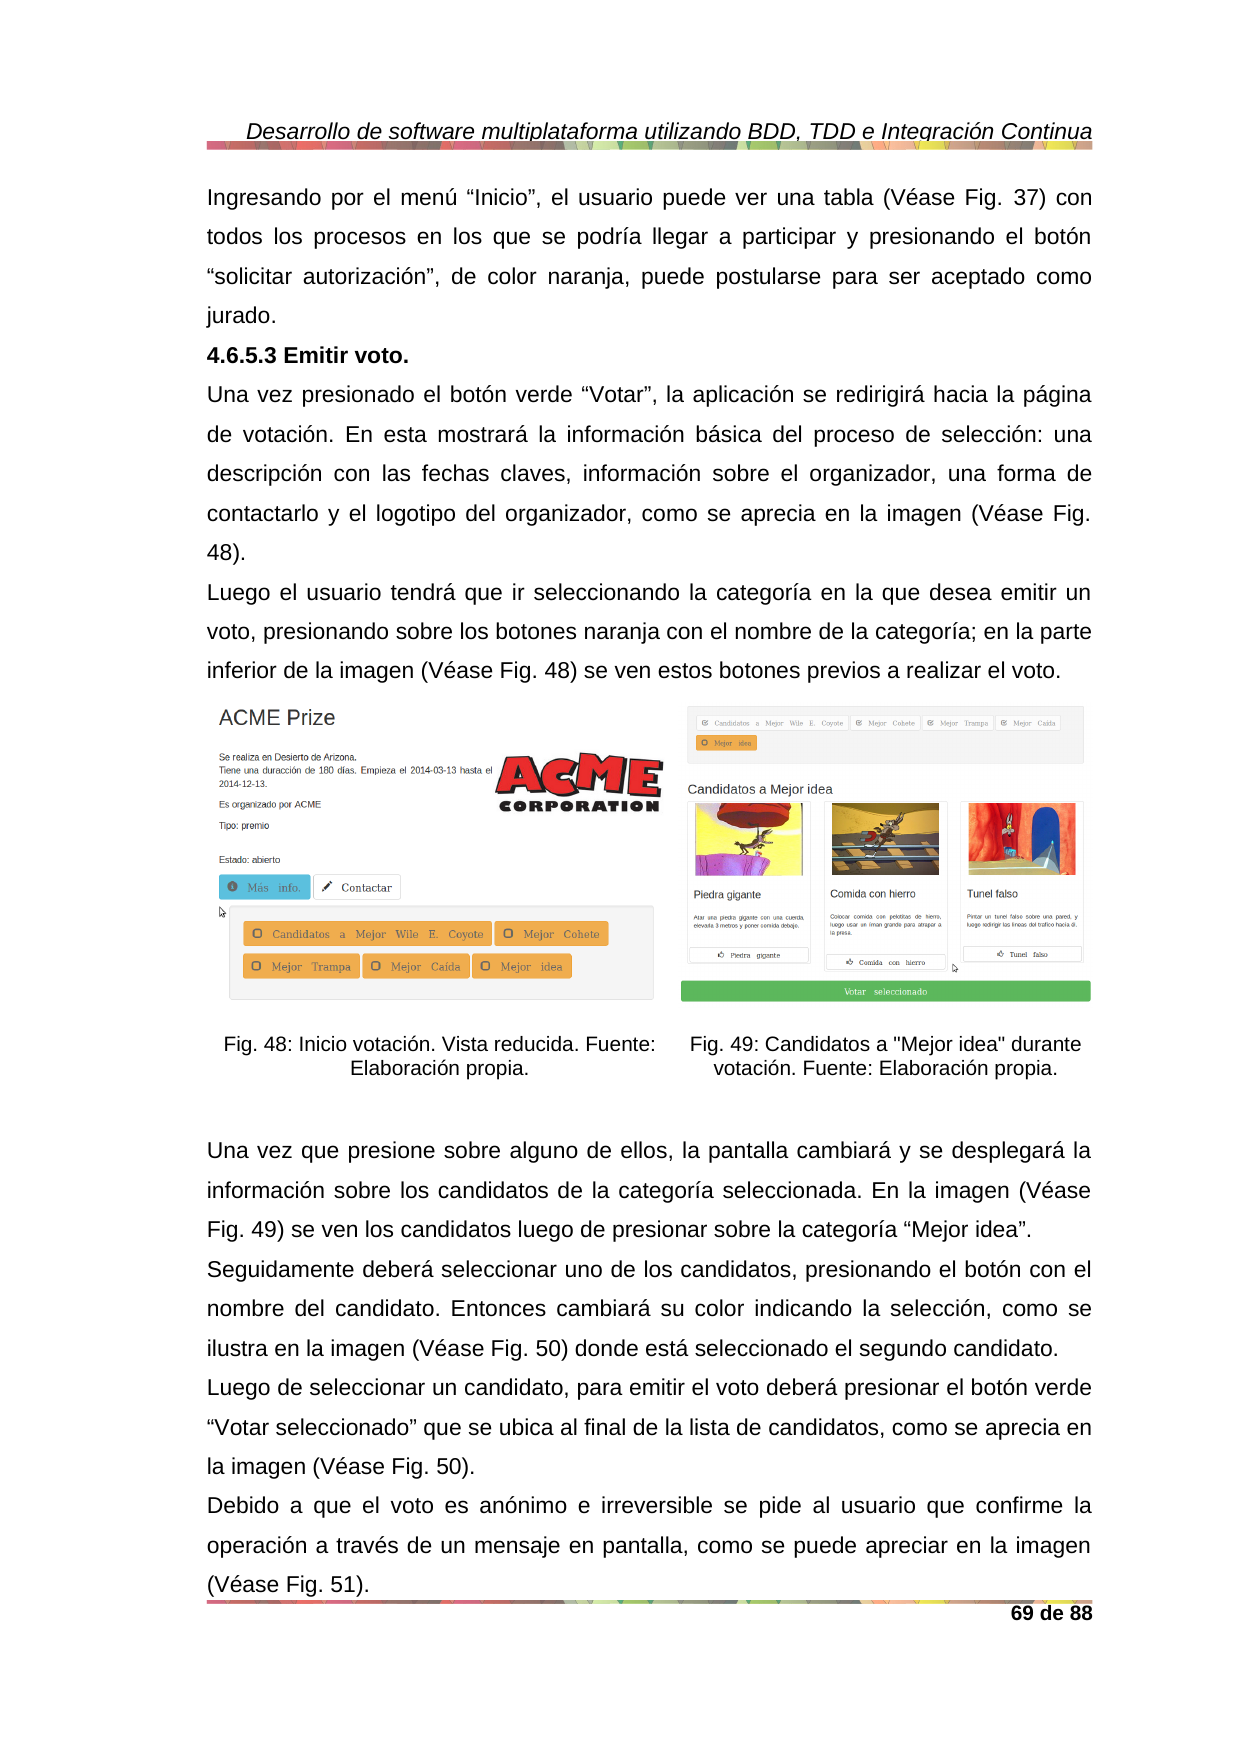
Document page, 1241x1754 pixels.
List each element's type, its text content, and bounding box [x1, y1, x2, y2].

text Debido a que el voto es anónimo e irreversible se pide al usuario que confirme la operación a través de un mensaje en pantalla, como se puede apreciar en la imagen (Véase Fig. 51). [207, 1492, 1093, 1598]
table_cell Fig. 48: Inicio votación. Vista reducida. Fuente: Elaboración propia. [207, 1013, 673, 1098]
text Ingresando por el menú “Inicio”, el usuario puede ver una tabla (Véase Fig. 37) con todos los procesos en los que se podría llegar a participar y presionando el botón “solicitar autorización”, de color naranja, puede postularse para ser aceptado como jurado. [207, 184, 1093, 328]
picture [212, 702, 667, 1008]
text Luego de seleccionar un candidato, para emitir el voto deberá presionar el botón verde “Votar seleccionado” que se ubica al final de la lista de candidatos, como se aprecia en la imagen (Véase Fig. 50). [207, 1374, 1093, 1479]
text Luego el usuario tendrá que ir seleccionando la categoría en la que desea emitir un voto, presionando sobre los botones naranja con el nombre de la categoría; en la parte inferior de la imagen (Véase Fig. 48) se ven estos botones previos a realizar el voto. [207, 578, 1093, 684]
table_cell Fig. 49: Candidatos a "Mejor idea" durante votación. Fuente: Elaboración propia. [673, 1013, 1099, 1098]
table_header [673, 697, 1099, 1013]
text Seguidamente deberá seleccionar uno de los candidatos, presionando el botón con el nombre del candidato. Entonces cambiará su color indicando la selección, como se ilustra en la imagen (Véase Fig. 50) donde está seleccionado el segundo candidato. [207, 1256, 1093, 1361]
text Una vez que presione sobre alguno de ellos, la pantalla cambiará y se desplegará la información sobre los candidatos de la categoría seleccionada. En la imagen (Véase Fig. 49) se ven los candidatos luego de presionar sobre la categoría “Mejor idea”. [207, 1137, 1093, 1242]
text Una vez presionado el botón verde “Votar”, la aplicación se redirigirá hacia la página de votación. En esta mostrará la información básica del proceso de selección: una descripción con las fechas claves, información sobre el organizador, una forma de contactarlo y el logotipo del organizador, como se aprecia en la imagen (Véase Fig. 48). [207, 381, 1093, 565]
table_header [207, 697, 673, 1013]
text 4.6.5.3 Emitir voto. [207, 342, 1093, 368]
picture [678, 702, 1093, 1008]
